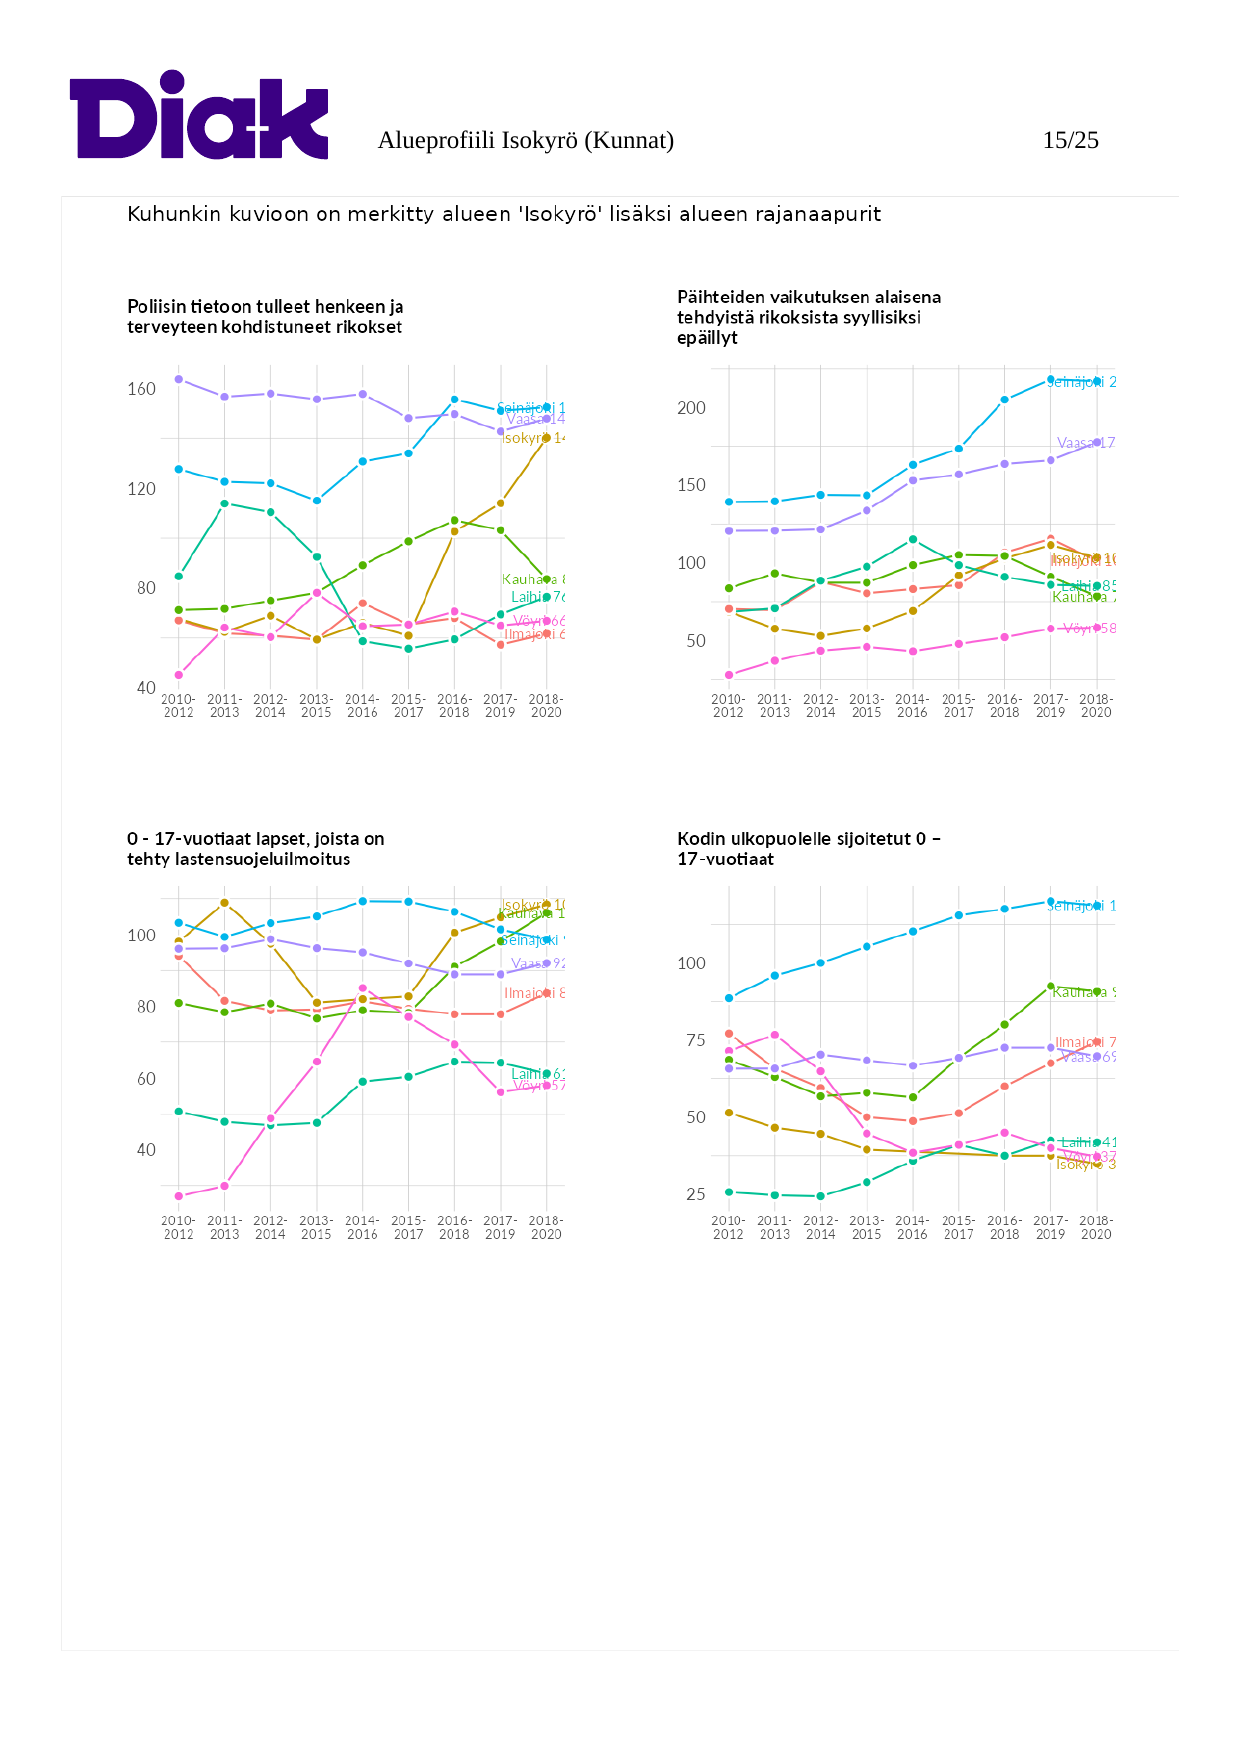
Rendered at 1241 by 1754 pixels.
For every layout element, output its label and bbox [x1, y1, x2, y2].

picture [61, 196, 1179, 1651]
